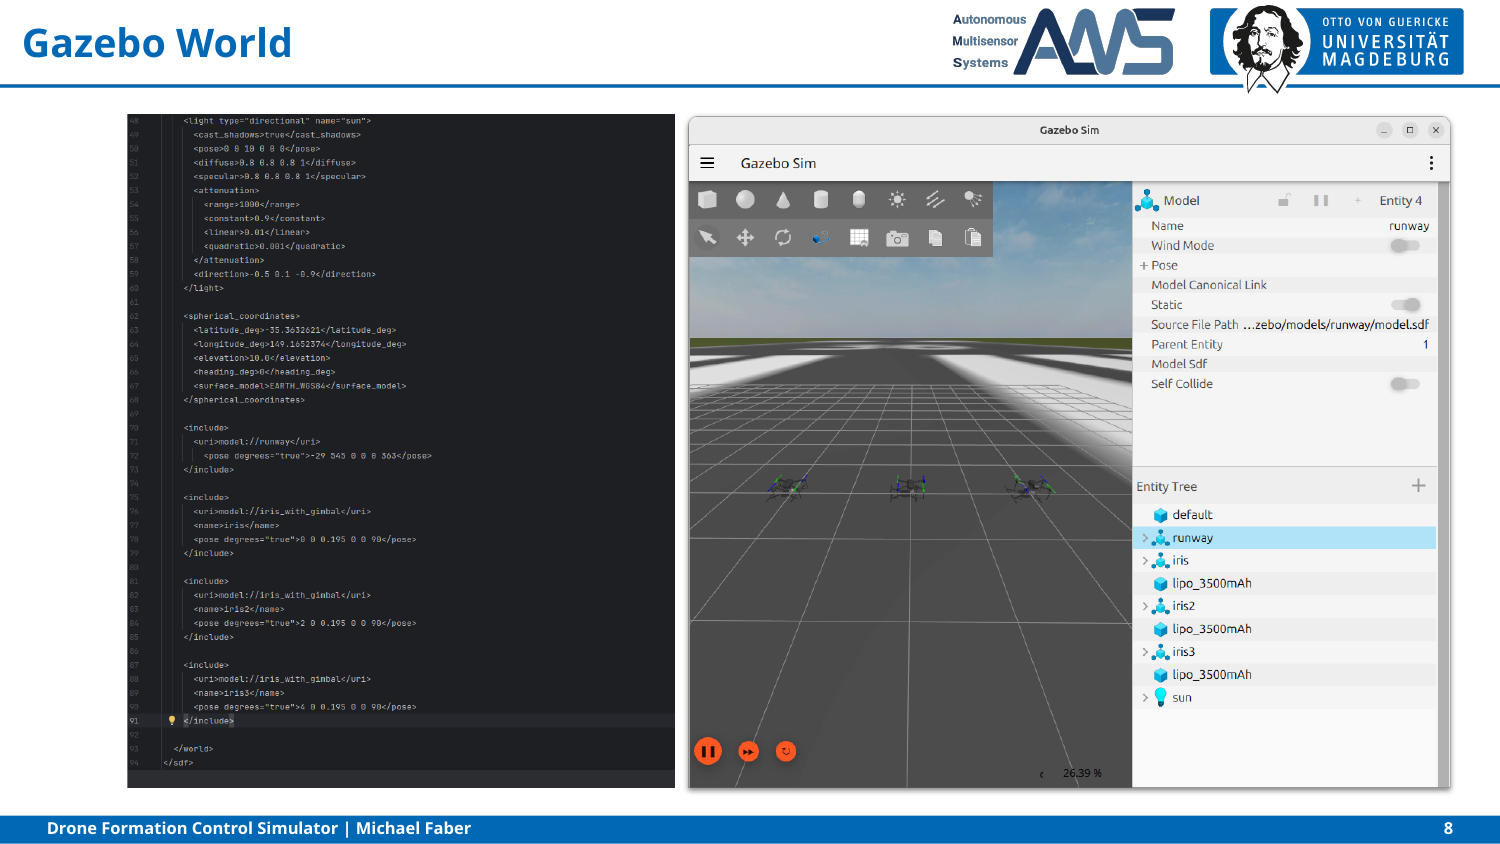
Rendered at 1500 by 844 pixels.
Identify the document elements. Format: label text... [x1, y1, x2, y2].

picture [678, 107, 1460, 800]
title Gazebo World [0, 0, 943, 86]
picture [0, 0, 1500, 103]
picture [127, 114, 676, 788]
